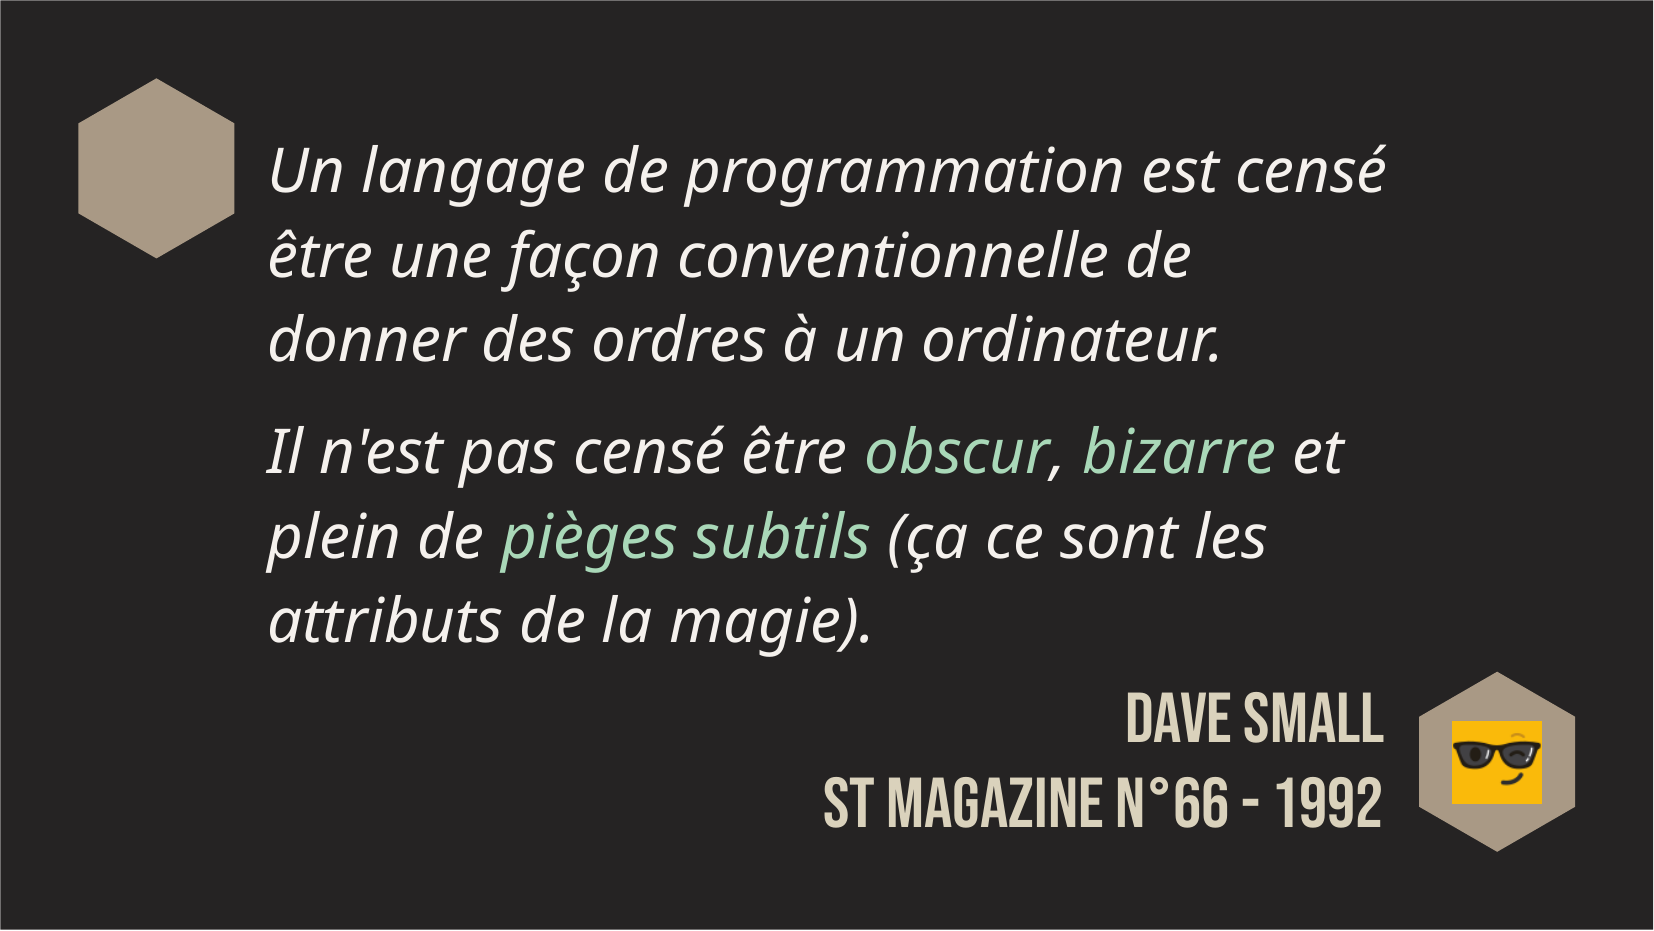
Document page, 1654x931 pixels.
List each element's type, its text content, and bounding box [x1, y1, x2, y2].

title Dave Small ST Magazine n°66 - 1992 [244, 678, 1385, 850]
picture [1452, 721, 1542, 804]
list Un langage de programmation est censé être une façon conventionnelle de donner des ordres à un ordinateur. Il n'est pas censé être obscur, bizarre et plein de pièges subtils (ça ce sont les attributs de la magie). [250, 126, 1391, 666]
